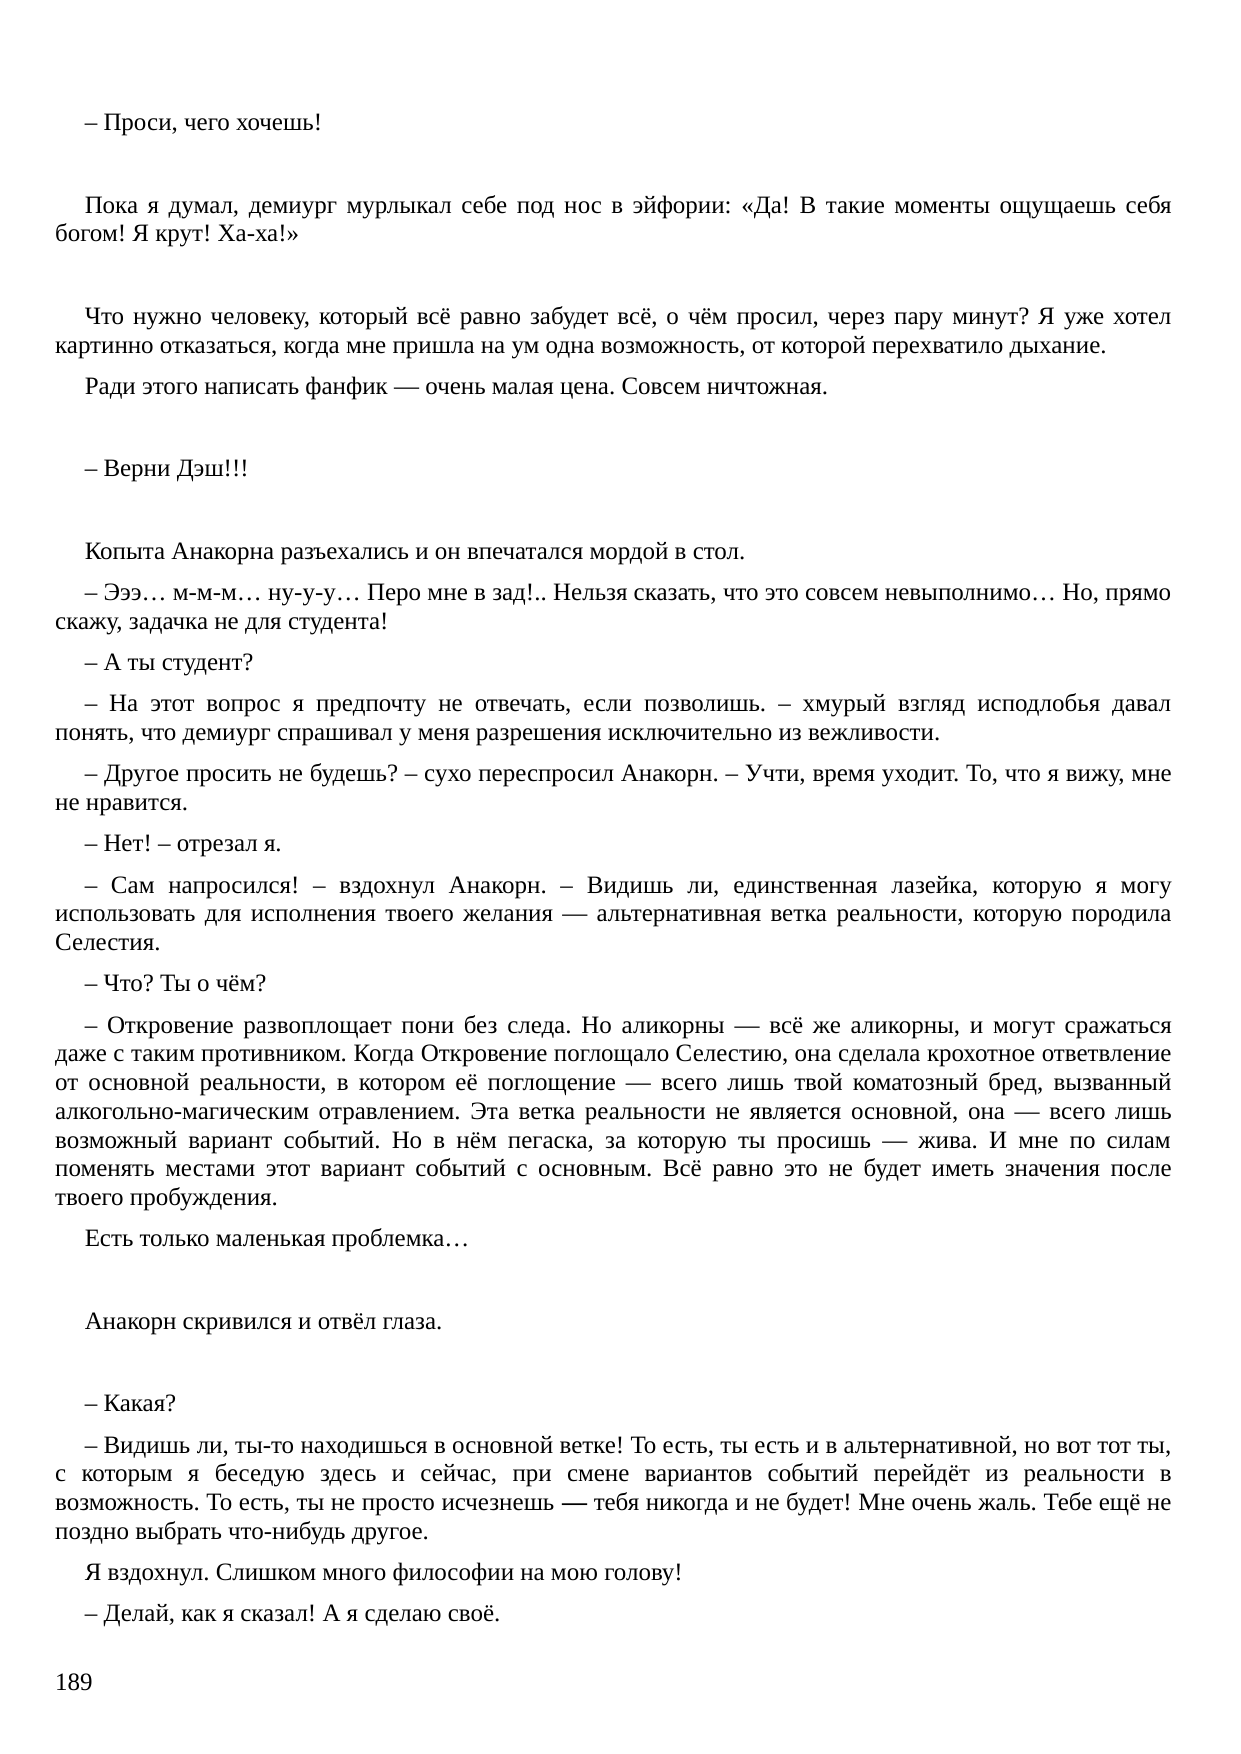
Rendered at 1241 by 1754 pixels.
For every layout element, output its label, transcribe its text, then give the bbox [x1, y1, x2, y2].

text Анакорн скривился и отвёл глаза. [55, 1306, 1173, 1335]
text – Проси, чего хочешь! [55, 107, 1173, 136]
text Я вздохнул. Слишком много философии на мою голову! [55, 1557, 1173, 1586]
text – Сам напросился! – вздохнул Анакорн. – Видишь ли, единственная лазейка, которую я могу использовать для исполнения твоего желания — альтернативная ветка реальности, которую породила Селестия. [55, 870, 1173, 956]
text – А ты студент? [55, 647, 1173, 676]
text – Откровение развоплощает пони без следа. Но аликорны — всё же аликорны, и могут сражаться даже с таким противником. Когда Откровение поглощало Селестию, она сделала крохотное ответвление от основной реальности, в котором её поглощение — всего лишь твой коматозный бред, вызванный алкогольно-магическим отравлением. Эта ветка реальности не является основной, она — всего лишь возможный вариант событий. Но в нём пегаска, за которую ты просишь — жива. И мне по силам поменять местами этот вариант событий с основным. Всё равно это не будет иметь значения после твоего пробуждения. [55, 1010, 1173, 1211]
text – Нет! – отрезал я. [55, 828, 1173, 857]
text – Эээ… м-м-м… ну-у-у… Перо мне в зад!.. Нельзя сказать, что это совсем невыполнимо… Но, прямо скажу, задачка не для студента! [55, 577, 1173, 635]
text Что нужно человеку, который всё равно забудет всё, о чём просил, через пару минут? Я уже хотел картинно отказаться, когда мне пришла на ум одна возможность, от которой перехватило дыхание. [55, 301, 1173, 358]
text – Видишь ли, ты-то находишься в основной ветке! То есть, ты есть и в альтернативной, но вот тот ты, с которым я беседую здесь и сейчас, при смене вариантов событий перейдёт из реальности в возможность. То есть, ты не просто исчезнешь — тебя никогда и не будет! Мне очень жаль. Тебе ещё не поздно выбрать что-нибудь другое. [55, 1430, 1173, 1545]
text – Какая? [55, 1388, 1173, 1417]
text Пока я думал, демиург мурлыкал себе под нос в эйфории: «Да! В такие моменты ощущаешь себя богом! Я крут! Ха-ха!» [55, 190, 1173, 247]
text Ради этого написать фанфик — очень малая цена. Совсем ничтожная. [55, 371, 1173, 400]
text – Что? Ты о чём? [55, 968, 1173, 997]
text – Верни Дэш!!! [55, 453, 1173, 482]
text – Делай, как я сказал! А я сделаю своё. [55, 1598, 1173, 1627]
text – Другое просить не будешь? – сухо переспросил Анакорн. – Учти, время уходит. То, что я вижу, мне не нравится. [55, 758, 1173, 816]
text Есть только маленькая проблемка… [55, 1223, 1173, 1252]
text – На этот вопрос я предпочту не отвечать, если позволишь. – хмурый взгляд исподлобья давал понять, что демиург спрашивал у меня разрешения исключительно из вежливости. [55, 688, 1173, 746]
text Копыта Анакорна разъехались и он впечатался мордой в стол. [55, 536, 1173, 565]
